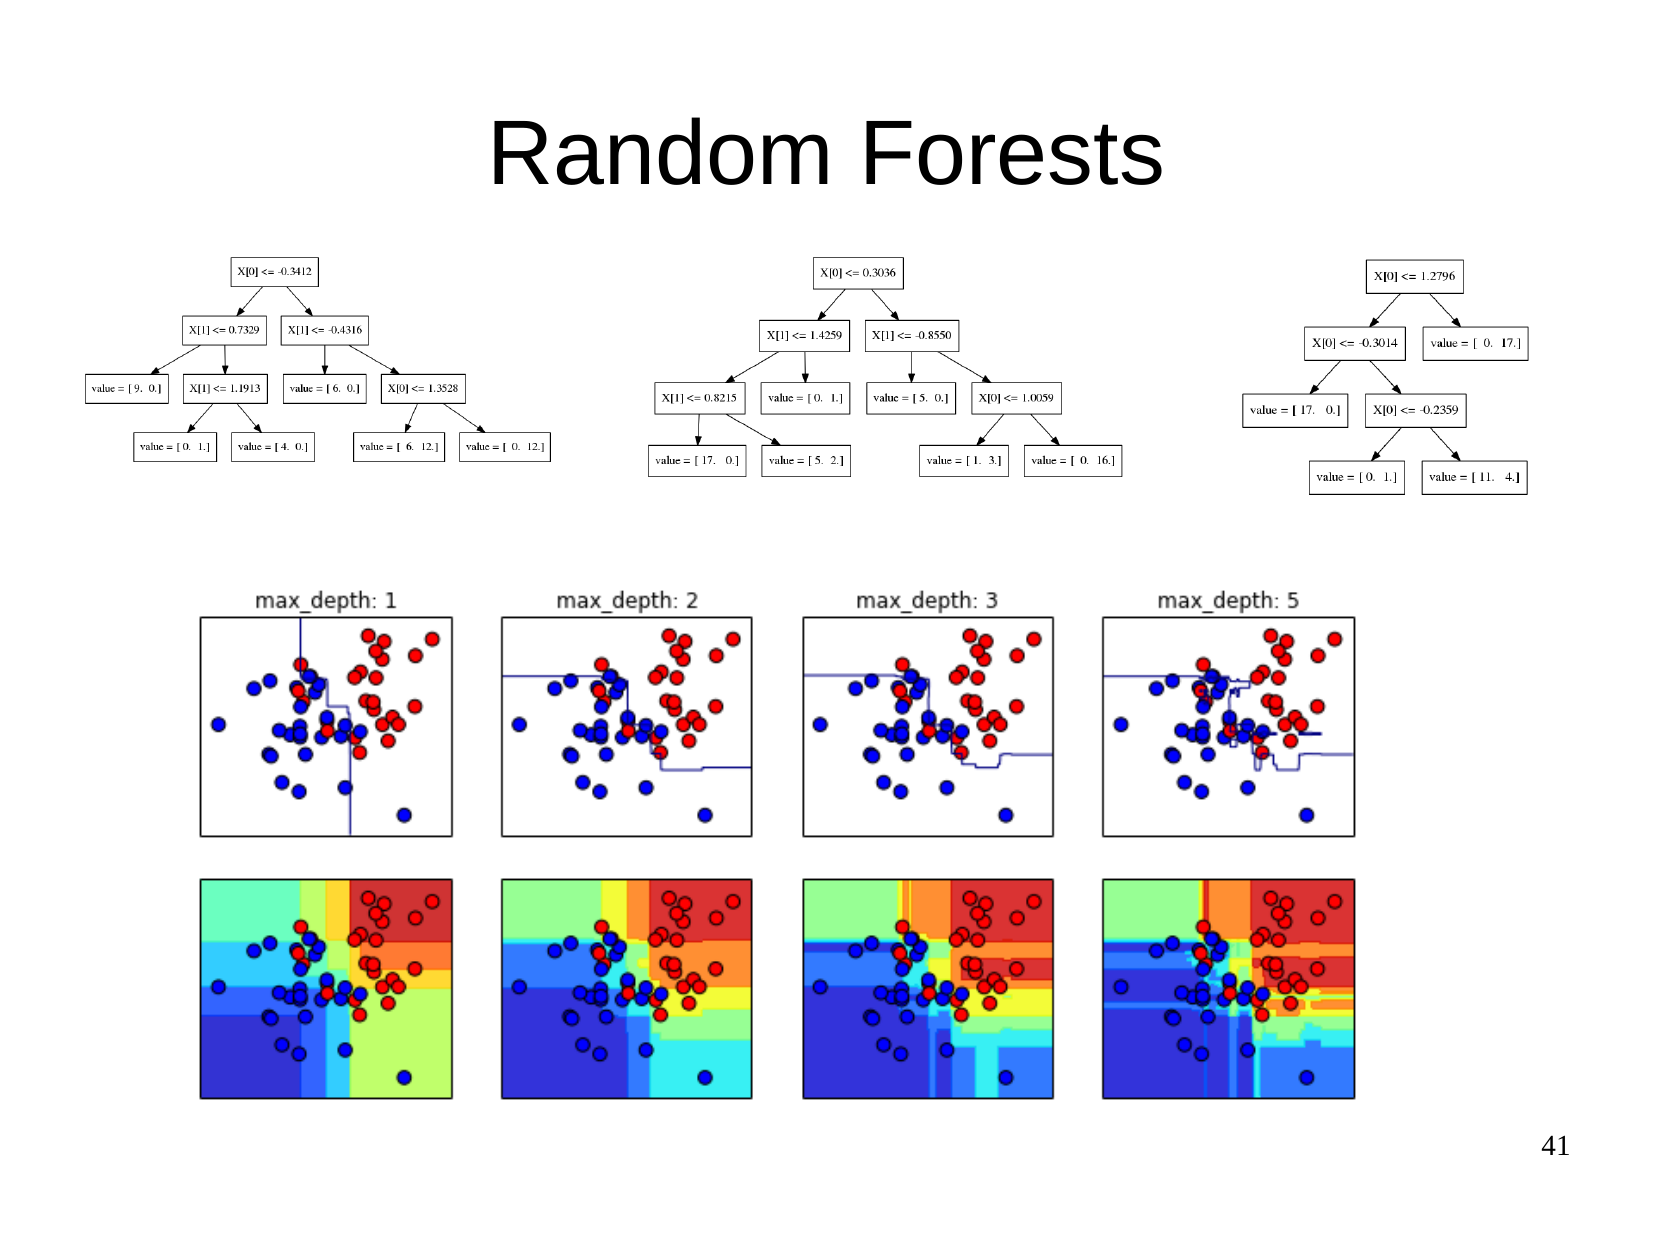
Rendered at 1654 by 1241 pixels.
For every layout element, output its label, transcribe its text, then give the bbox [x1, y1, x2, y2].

picture [1239, 256, 1531, 498]
picture [188, 579, 1366, 1111]
picture [82, 254, 553, 466]
picture [645, 254, 1125, 481]
title Random Forests [82, 49, 1571, 257]
